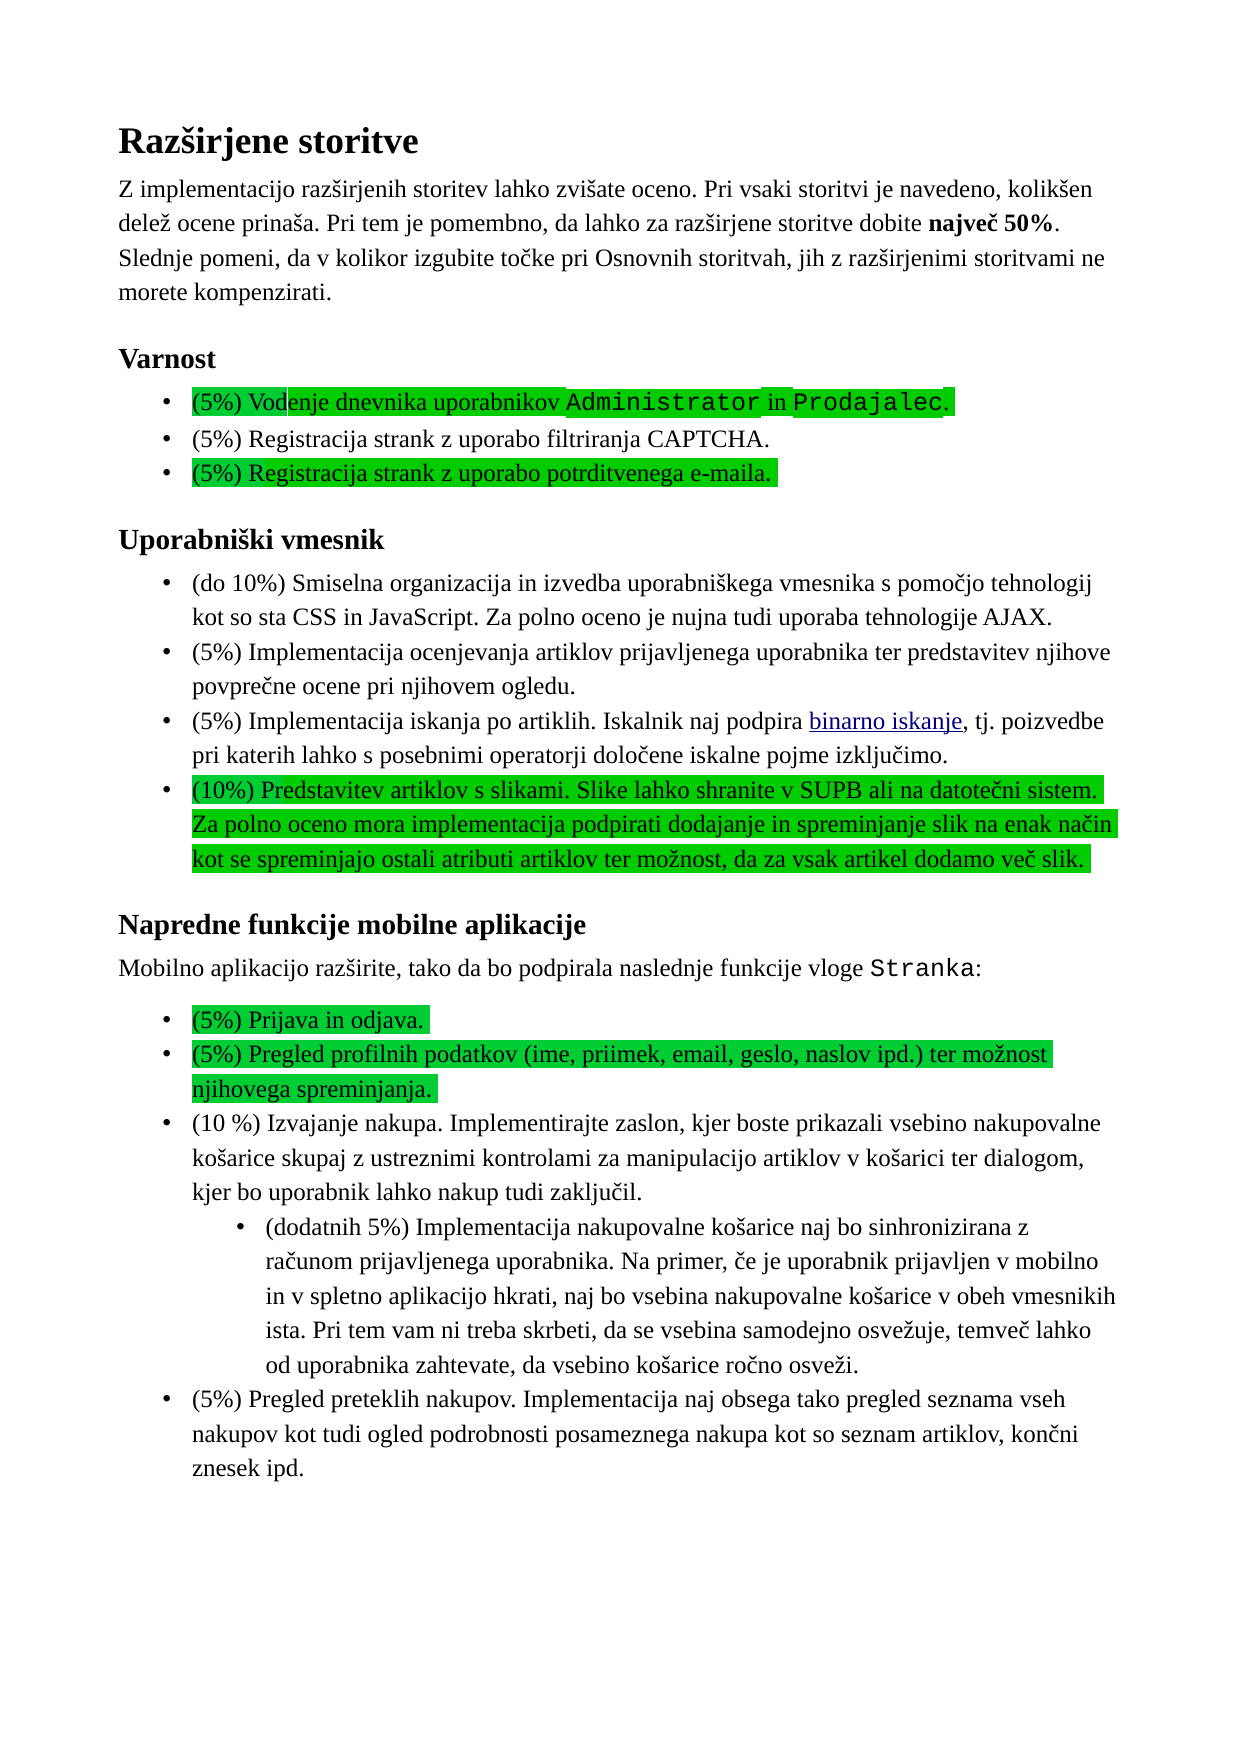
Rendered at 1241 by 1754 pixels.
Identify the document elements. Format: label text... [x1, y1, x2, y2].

subtitle Napredne funkcije mobilne aplikacije [118, 907, 1122, 941]
text Mobilno aplikacijo razširite, tako da bo podpirala naslednje funkcije vloge Stranka: [118, 953, 1122, 984]
subtitle Varnost [118, 341, 1122, 374]
list (5%) Pregled profilnih podatkov (ime, priimek, email, geslo, naslov ipd.) ter možnost njihovega spreminjanja. [162, 1039, 1122, 1103]
list (5%) Implementacija iskanja po artiklih. Iskalnik naj podpira binarno iskanje, tj. poizvedbe pri katerih lahko s posebnimi operatorji določene iskalne pojme izključimo. [162, 706, 1122, 769]
list (10%) Predstavitev artiklov s slikami. Slike lahko shranite v SUPB ali na datotečni sistem. Za polno oceno mora implementacija podpirati dodajanje in spreminjanje slik na enak način kot se spreminjajo ostali atributi artiklov ter možnost, da za vsak artikel dodamo več slik. [162, 775, 1122, 873]
list (10 %) Izvajanje nakupa. Implementirajte zaslon, kjer boste prikazali vsebino nakupovalne košarice skupaj z ustreznimi kontrolami za manipulacijo artiklov v košarici ter dialogom, kjer bo uporabnik lahko nakup tudi zaključil. [162, 1108, 1122, 1206]
list (5%) Implementacija ocenjevanja artiklov prijavljenega uporabnika ter predstavitev njihove povprečne ocene pri njihovem ogledu. [162, 637, 1122, 700]
list (5%) Pregled preteklih nakupov. Implementacija naj obsega tako pregled seznama vseh nakupov kot tudi ogled podrobnosti posameznega nakupa kot so seznam artiklov, končni znesek ipd. [162, 1384, 1122, 1482]
subtitle Razširjene storitve [118, 118, 1122, 161]
list (5%) Prijava in odjava. [162, 1005, 1122, 1034]
list (dodatnih 5%) Implementacija nakupovalne košarice naj bo sinhronizirana z računom prijavljenega uporabnika. Na primer, če je uporabnik prijavljen v mobilno in v spletno aplikacijo hkrati, naj bo vsebina nakupovalne košarice v obeh vmesnikih ista. Pri tem vam ni treba skrbeti, da se vsebina samodejno osvežuje, temveč lahko od uporabnika zahtevate, da vsebino košarice ročno osveži. [236, 1212, 1122, 1379]
list (5%) Registracija strank z uporabo filtriranja CAPTCHA. [162, 424, 1122, 453]
list (5%) Registracija strank z uporabo potrditvenega e-maila. [162, 458, 1122, 487]
text Z implementacijo razširjenih storitev lahko zvišate oceno. Pri vsaki storitvi je navedeno, kolikšen delež ocene prinaša. Pri tem je pomembno, da lahko za razširjene storitve dobite največ 50%. Slednje pomeni, da v kolikor izgubite točke pri Osnovnih storitvah, jih z razširjenimi storitvami ne morete kompenzirati. [118, 174, 1122, 306]
list (do 10%) Smiselna organizacija in izvedba uporabniškega vmesnika s pomočjo tehnologij kot so sta CSS in JavaScript. Za polno oceno je nujna tudi uporaba tehnologije AJAX. [162, 568, 1122, 631]
list (5%) Vodenje dnevnika uporabnikov Administrator in Prodajalec. [162, 387, 1122, 418]
subtitle Uporabniški vmesnik [118, 522, 1122, 556]
